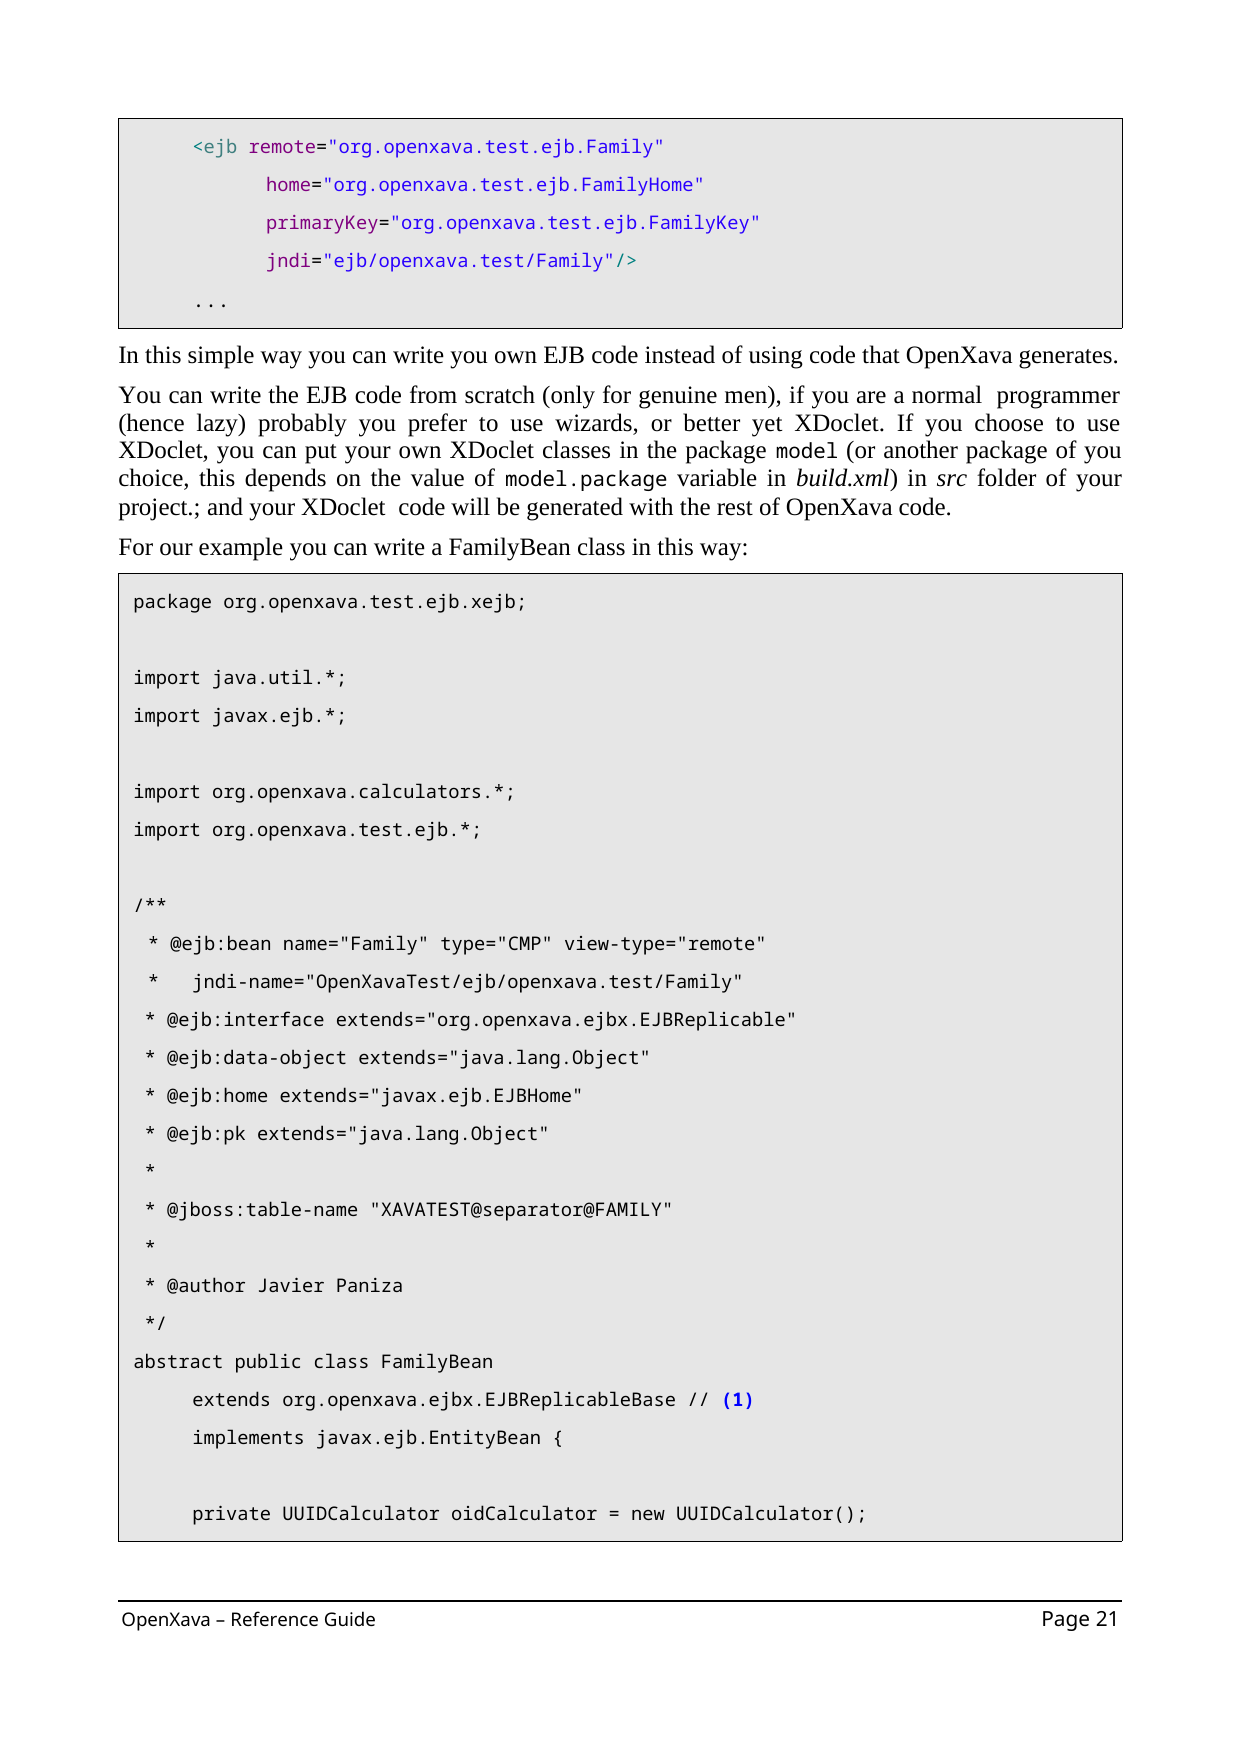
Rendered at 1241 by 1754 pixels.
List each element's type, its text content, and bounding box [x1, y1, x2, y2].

text private UUIDCalculator oidCalculator = new UUIDCalculator(); [119, 1486, 1122, 1541]
text ... [119, 270, 1122, 328]
text */ [119, 1296, 1122, 1334]
text In this simple way you can write you own EJB code instead of using code that OpenXava generates. [118, 341, 1122, 368]
text For our example you can write a FamilyBean class in this way: [118, 533, 1122, 561]
text import java.util.*; [119, 649, 1122, 687]
text import javax.ejb.*; [119, 687, 1122, 725]
text * @jboss:table-name "XAVATEST@separator@FAMILY" [119, 1182, 1122, 1219]
list * @ejb:bean name="Family" type="CMP" view-type="remote" [119, 915, 1122, 953]
list * jndi-name="OpenXavaTest/ejb/openxava.test/Family" [119, 953, 1122, 991]
text * @ejb:interface extends="org.openxava.ejbx.EJBReplicable" [119, 991, 1122, 1029]
text * [119, 1219, 1122, 1258]
text * @ejb:pk extends="java.lang.Object" [119, 1106, 1122, 1143]
text * @author Javier Paniza [119, 1258, 1122, 1296]
text abstract public class FamilyBean [119, 1334, 1122, 1372]
text package org.openxava.test.ejb.xejb; [119, 574, 1122, 611]
text implements javax.ejb.EntityBean { [119, 1410, 1122, 1448]
text import org.openxava.test.ejb.*; [119, 801, 1122, 839]
text You can write the EJB code from scratch (only for genuine men), if you are a normal programmer (hence lazy) probably you prefer to use wizards, or better yet XDoclet. If you choose to use XDoclet, you can put your own XDoclet classes in the package model (or another package of you choice, this depends on the value of model.package variable in build.xml) in src folder of your project.; and your XDoclet code will be generated with the rest of OpenXava code. [118, 381, 1122, 521]
text jndi="ejb/openxava.test/Family"/> [119, 232, 1122, 270]
text import org.openxava.calculators.*; [119, 763, 1122, 801]
text primaryKey="org.openxava.test.ejb.FamilyKey" [119, 194, 1122, 232]
text * @ejb:home extends="javax.ejb.EJBHome" [119, 1067, 1122, 1106]
text * [119, 1143, 1122, 1182]
text extends org.openxava.ejbx.EJBReplicableBase // (1) [119, 1372, 1122, 1410]
text /** [119, 877, 1122, 915]
text home="org.openxava.test.ejb.FamilyHome" [119, 156, 1122, 194]
text * @ejb:data-object extends="java.lang.Object" [119, 1029, 1122, 1067]
text <ejb remote="org.openxava.test.ejb.Family" [119, 119, 1122, 156]
